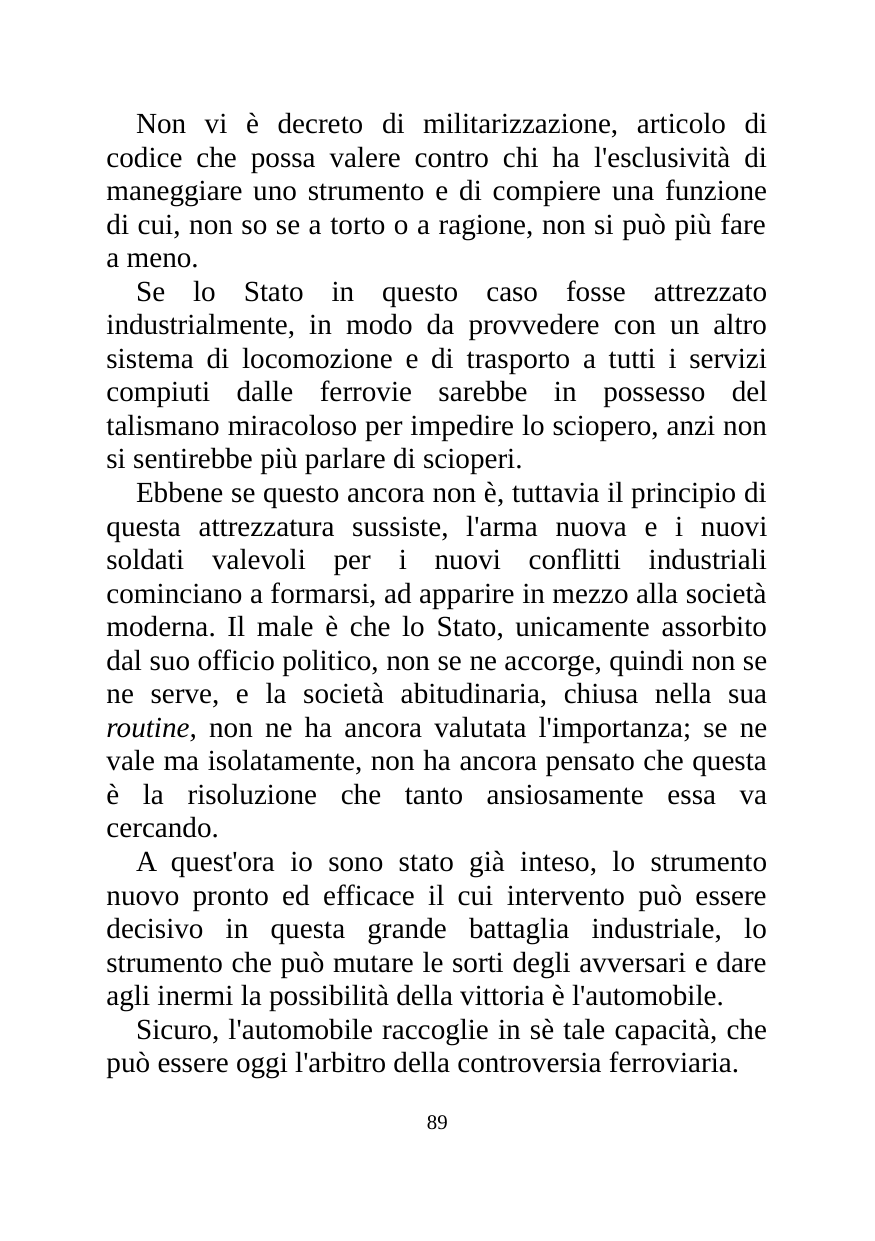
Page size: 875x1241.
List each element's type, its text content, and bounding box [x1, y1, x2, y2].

text Se lo Stato in questo caso fosse attrezzato industrialmente, in modo da provvedere con un altro sistema di locomozione e di trasporto a tutti i servizi compiuti dalle ferrovie sarebbe in possesso del talismano miracoloso per impedire lo sciopero, anzi non si sentirebbe più parlare di scioperi. [106, 274, 768, 475]
text Sicuro, l'automobile raccoglie in sè tale capacità, che può essere oggi l'arbitro della controversia ferroviaria. [106, 1012, 768, 1079]
text Non vi è decreto di militarizzazione, articolo di codice che possa valere contro chi ha l'esclusività di maneggiare uno strumento e di compiere una funzione di cui, non so se a torto o a ragione, non si può più fare a meno. [106, 106, 768, 274]
text A quest'ora io sono stato già inteso, lo strumento nuovo pronto ed efficace il cui intervento può essere decisivo in questa grande battaglia industriale, lo strumento che può mutare le sorti degli avversari e dare agli inermi la possibilità della vittoria è l'automobile. [106, 844, 768, 1012]
text Ebbene se questo ancora non è, tuttavia il principio di questa attrezzatura sussiste, l'arma nuova e i nuovi soldati valevoli per i nuovi conflitti industriali cominciano a formarsi, ad apparire in mezzo alla società moderna. Il male è che lo Stato, unicamente assorbito dal suo officio politico, non se ne accorge, quindi non se ne serve, e la società abitudinaria, chiusa nella sua routine, non ne ha ancora valutata l'importanza; se ne vale ma isolatamente, non ha ancora pensato che questa è la risoluzione che tanto ansiosamente essa va cercando. [106, 475, 768, 844]
